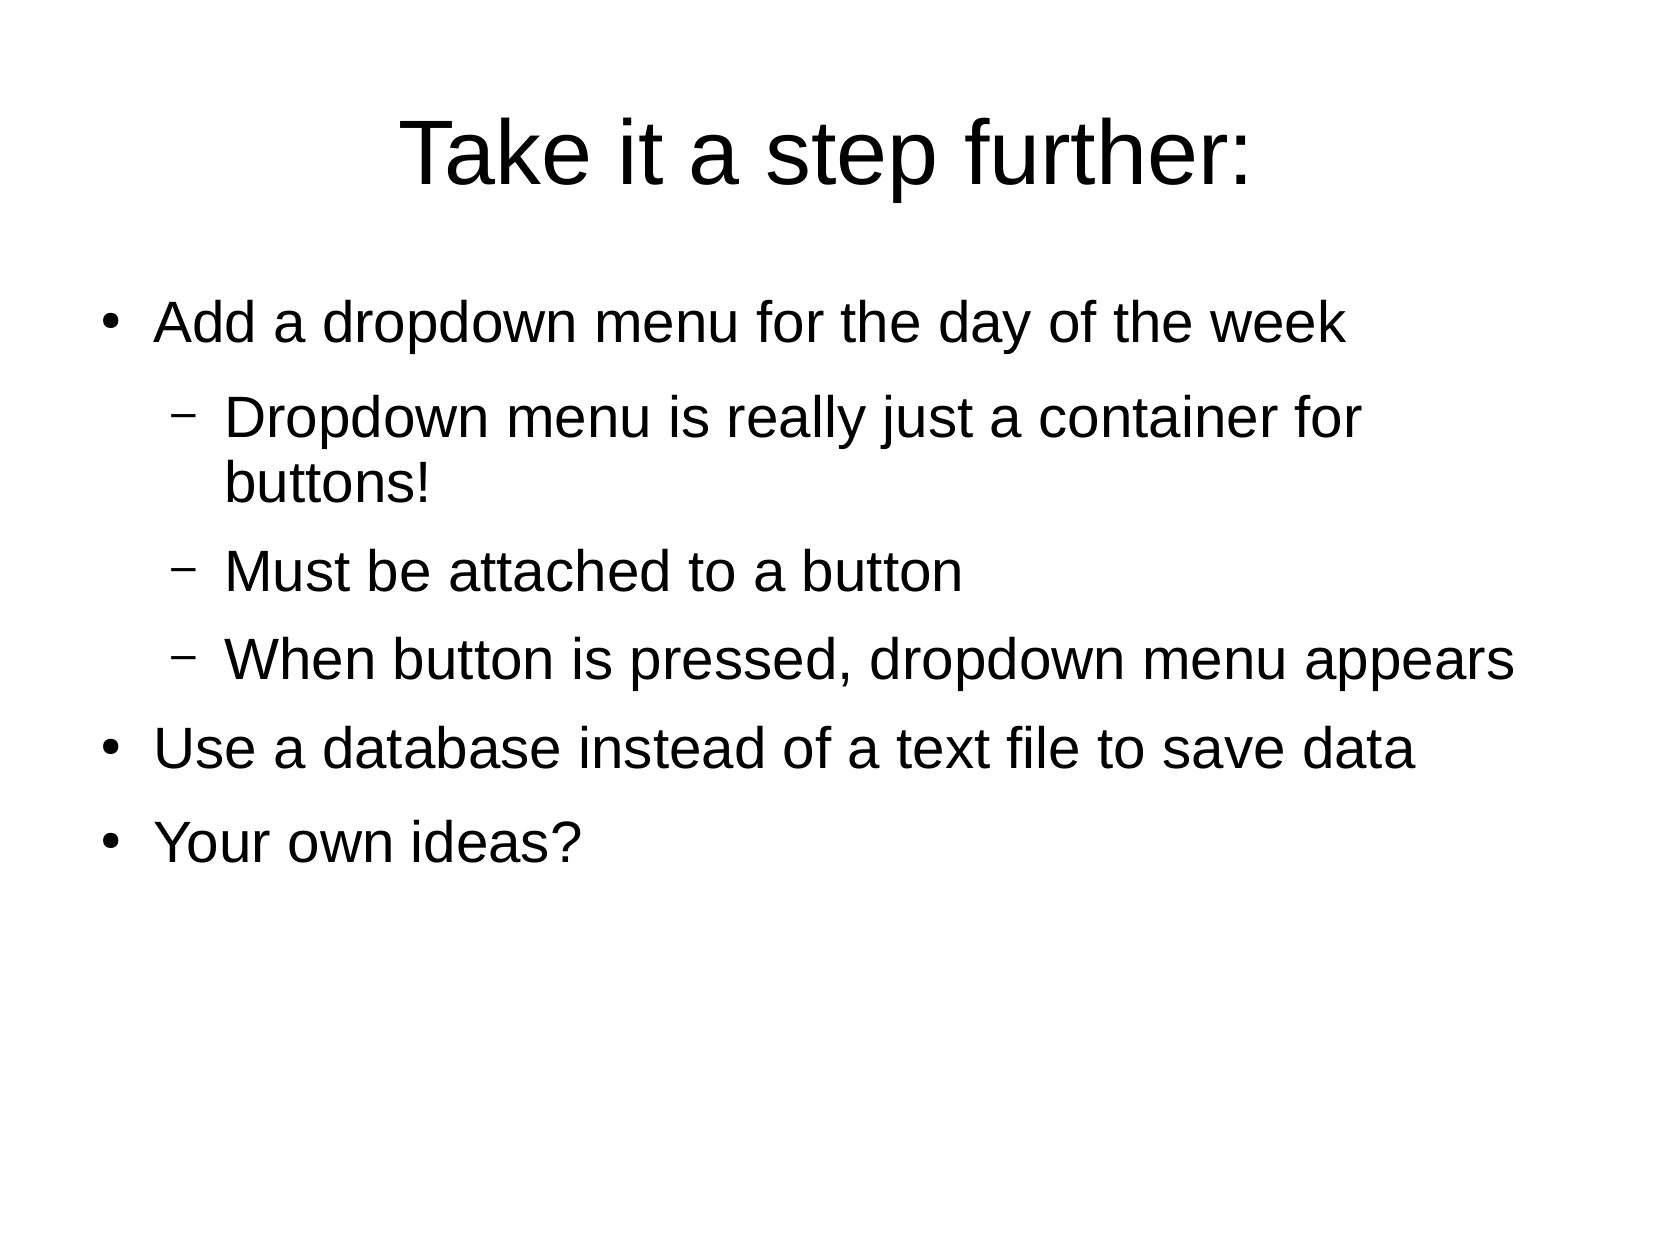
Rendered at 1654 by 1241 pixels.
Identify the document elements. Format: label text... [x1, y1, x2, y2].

list Add a dropdown menu for the day of the week Dropdown menu is really just a container for buttons! Must be attached to a button When button is pressed, dropdown menu appears Use a database instead of a text file to save data Your own ideas? [82, 290, 1571, 1010]
title Take it a step further: [82, 49, 1571, 257]
